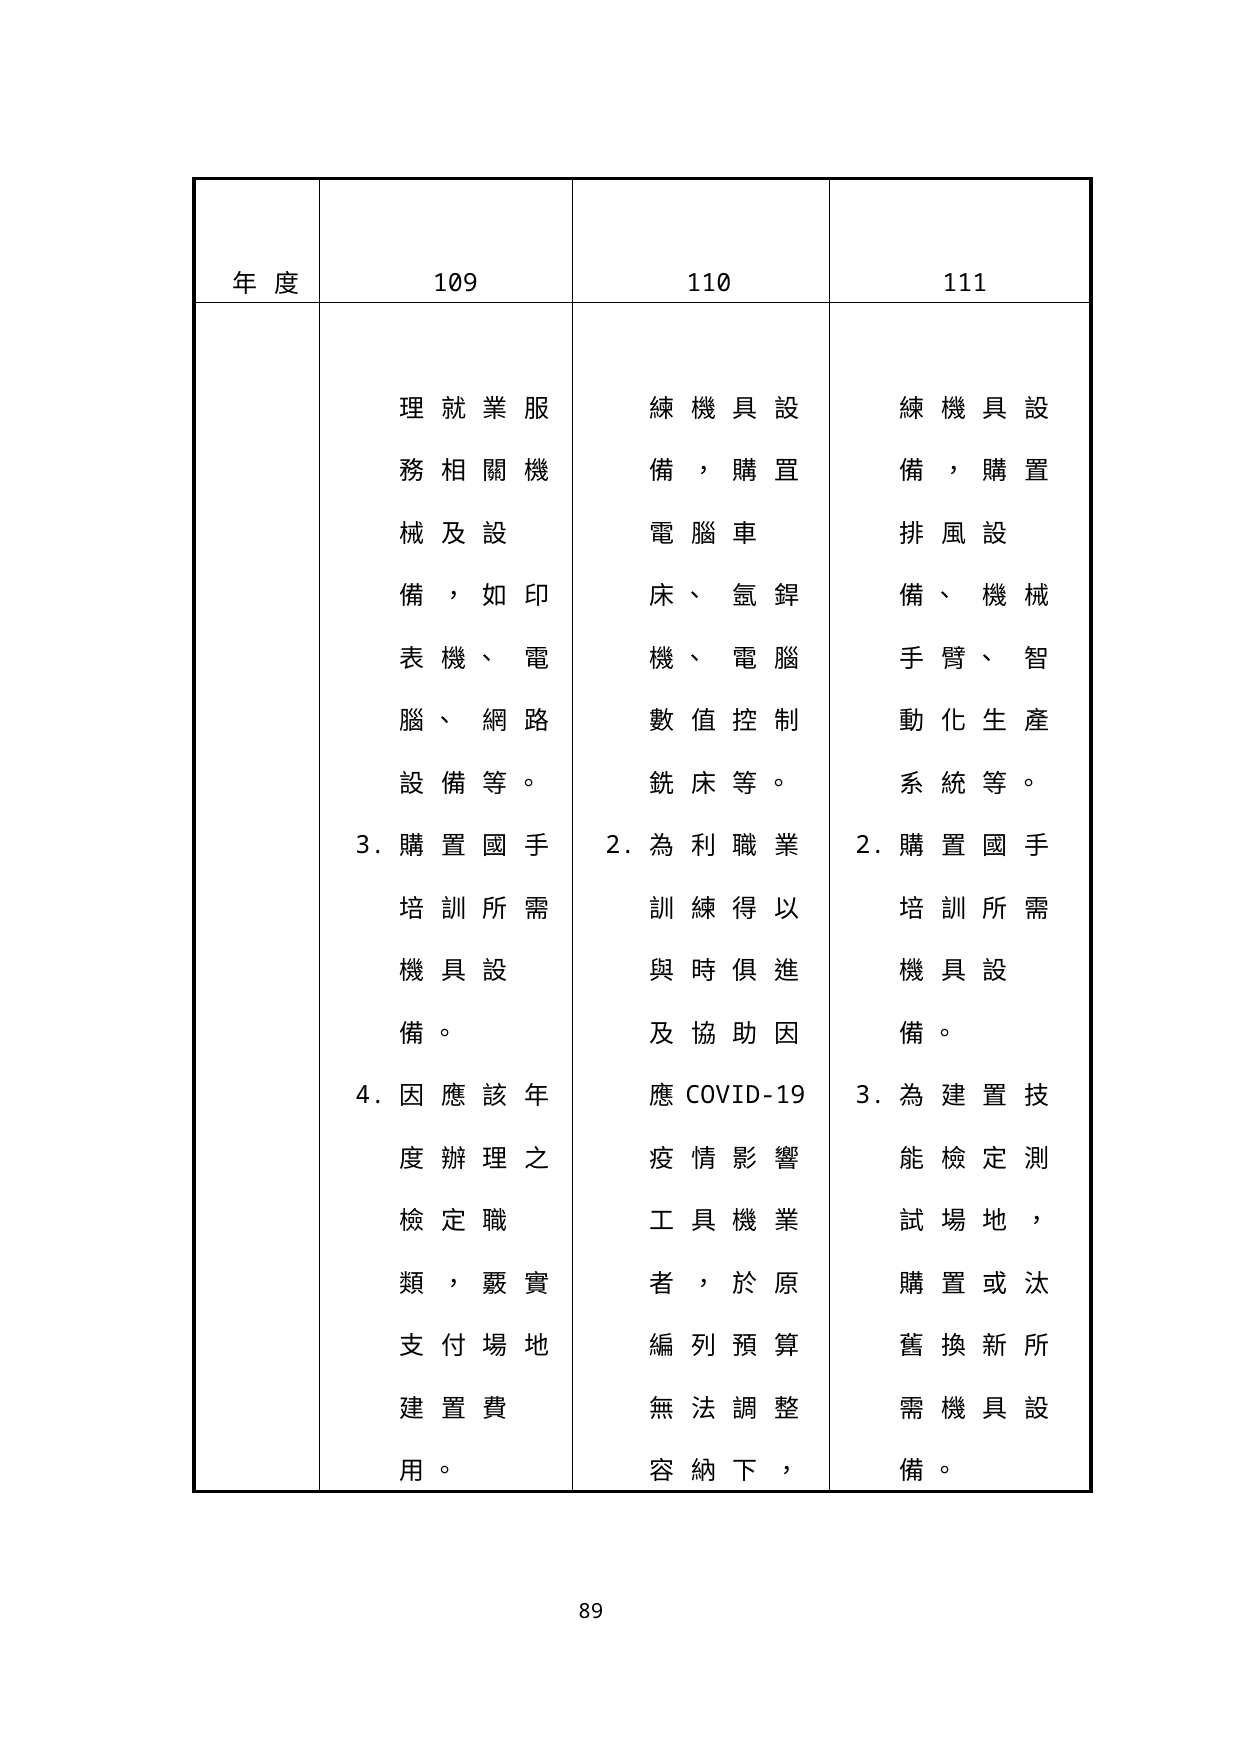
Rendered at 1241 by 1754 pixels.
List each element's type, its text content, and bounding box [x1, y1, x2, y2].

table_cell 練機具設備，購罝電腦車床、氬銲機、電腦數值控制銑床等。 2.為利職業訓練得以與時俱進及協助因應COVID-19疫情影響工具機業者，於原編列預算無法調整容納下， [573, 303, 829, 1490]
table_cell 練機具設備，購置排風設備、機械手臂、智動化生產系統等。 2.購置國手培訓所需機具設備。 3.為建置技能檢定測試場地，購置或汰舊換新所需機具設備。 [830, 303, 1089, 1490]
table_header 110 [573, 180, 829, 302]
table_cell 理就業服務相關機械及設備，如印表機、電腦、網路設備等。 3.購置國手培訓所需機具設備。 4.因應該年度辦理之檢定職類，覈實支付場地建置費用。 [320, 303, 572, 1490]
table_cell [196, 303, 319, 1490]
table_header 年度 [196, 180, 319, 302]
table_header 109 [320, 180, 572, 302]
table_header 111 [830, 180, 1089, 302]
